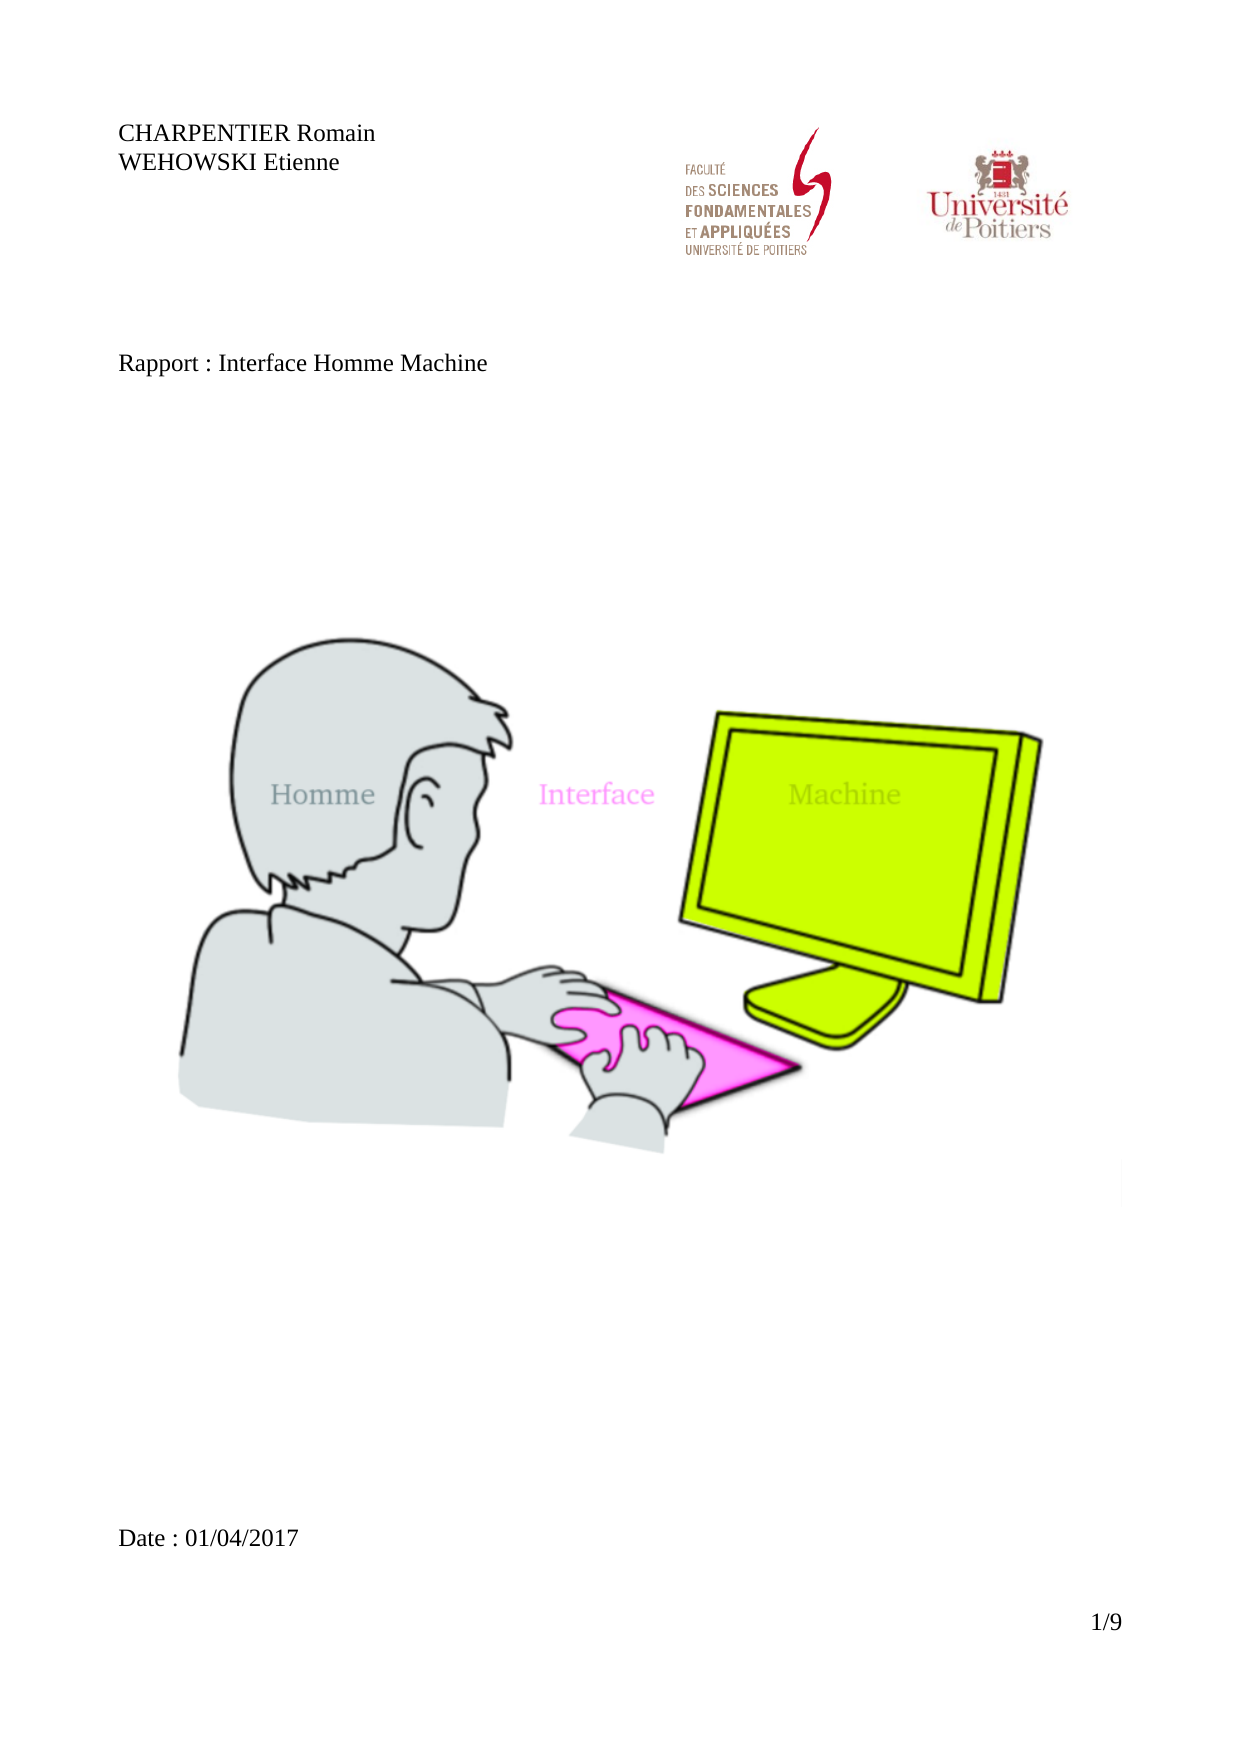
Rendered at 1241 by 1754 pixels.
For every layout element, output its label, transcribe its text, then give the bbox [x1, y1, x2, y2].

picture [883, 122, 1118, 282]
picture [660, 114, 855, 271]
text CHARPENTIER Romain [118, 118, 660, 147]
text [855, 118, 1122, 147]
text Date : 01/04/2017 [118, 1523, 1122, 1552]
picture [118, 613, 1123, 1207]
text WEHOWSKI Etienne [118, 147, 660, 176]
text Rapport : Interface Homme Machine [118, 348, 1122, 377]
text [855, 147, 883, 176]
